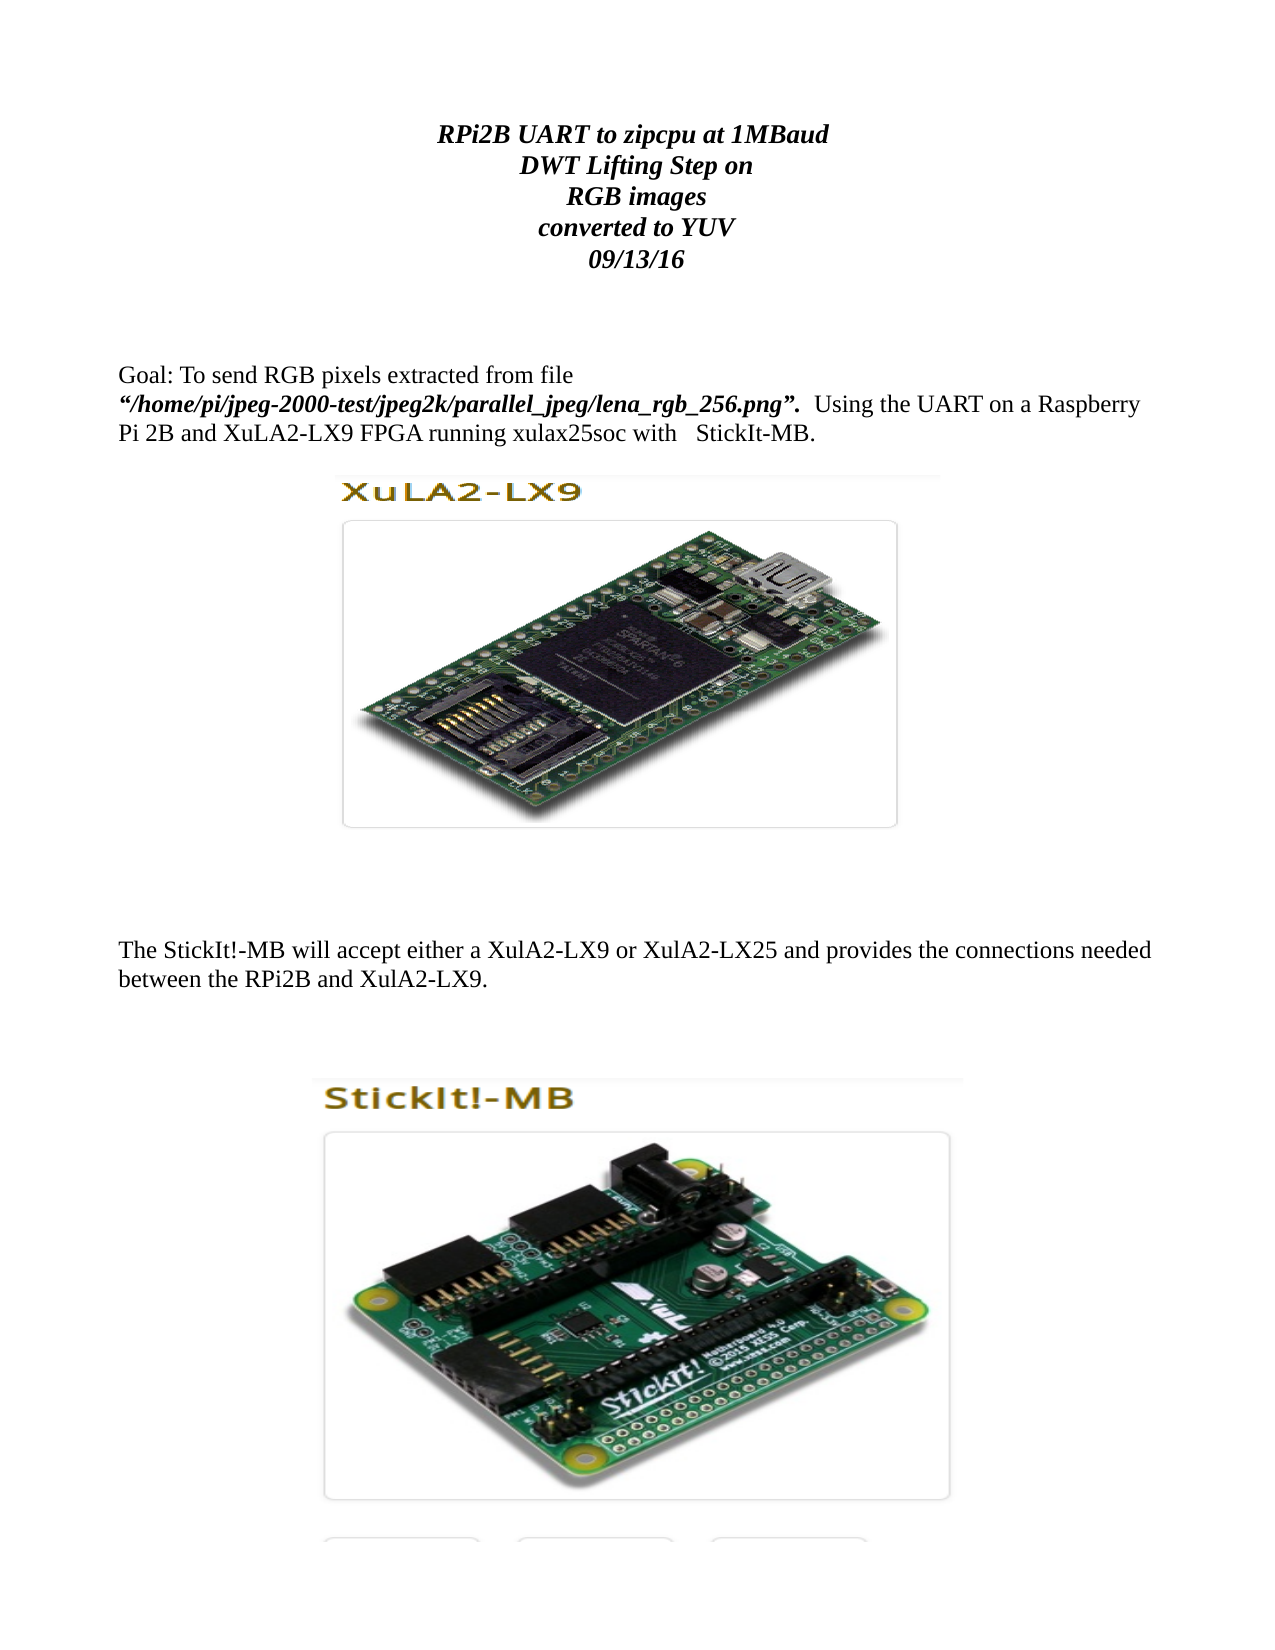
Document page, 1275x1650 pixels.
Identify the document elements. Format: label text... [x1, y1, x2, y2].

text RPi2B UART to zipcpu at 1MBaud [118, 118, 1157, 149]
text RGB images [118, 180, 1157, 212]
text The StickIt!-MB will accept either a XulA2-LX9 or XulA2-LX25 and provides the connections needed between the RPi2B and XulA2-LX9. [118, 935, 1157, 993]
text 09/13/16 [118, 243, 1157, 274]
picture [311, 1078, 964, 1542]
text DWT Lifting Step on [118, 149, 1157, 180]
picture [334, 475, 941, 830]
text converted to YUV [118, 212, 1157, 243]
text Goal: To send RGB pixels extracted from file “/home/pi/jpeg-2000-test/jpeg2k/parallel_jpeg/lena_rgb_256.png”. Using the UART on a Raspberry Pi 2B and XuLA2-LX9 FPGA running xulax25soc with StickIt-MB. [118, 360, 1157, 446]
